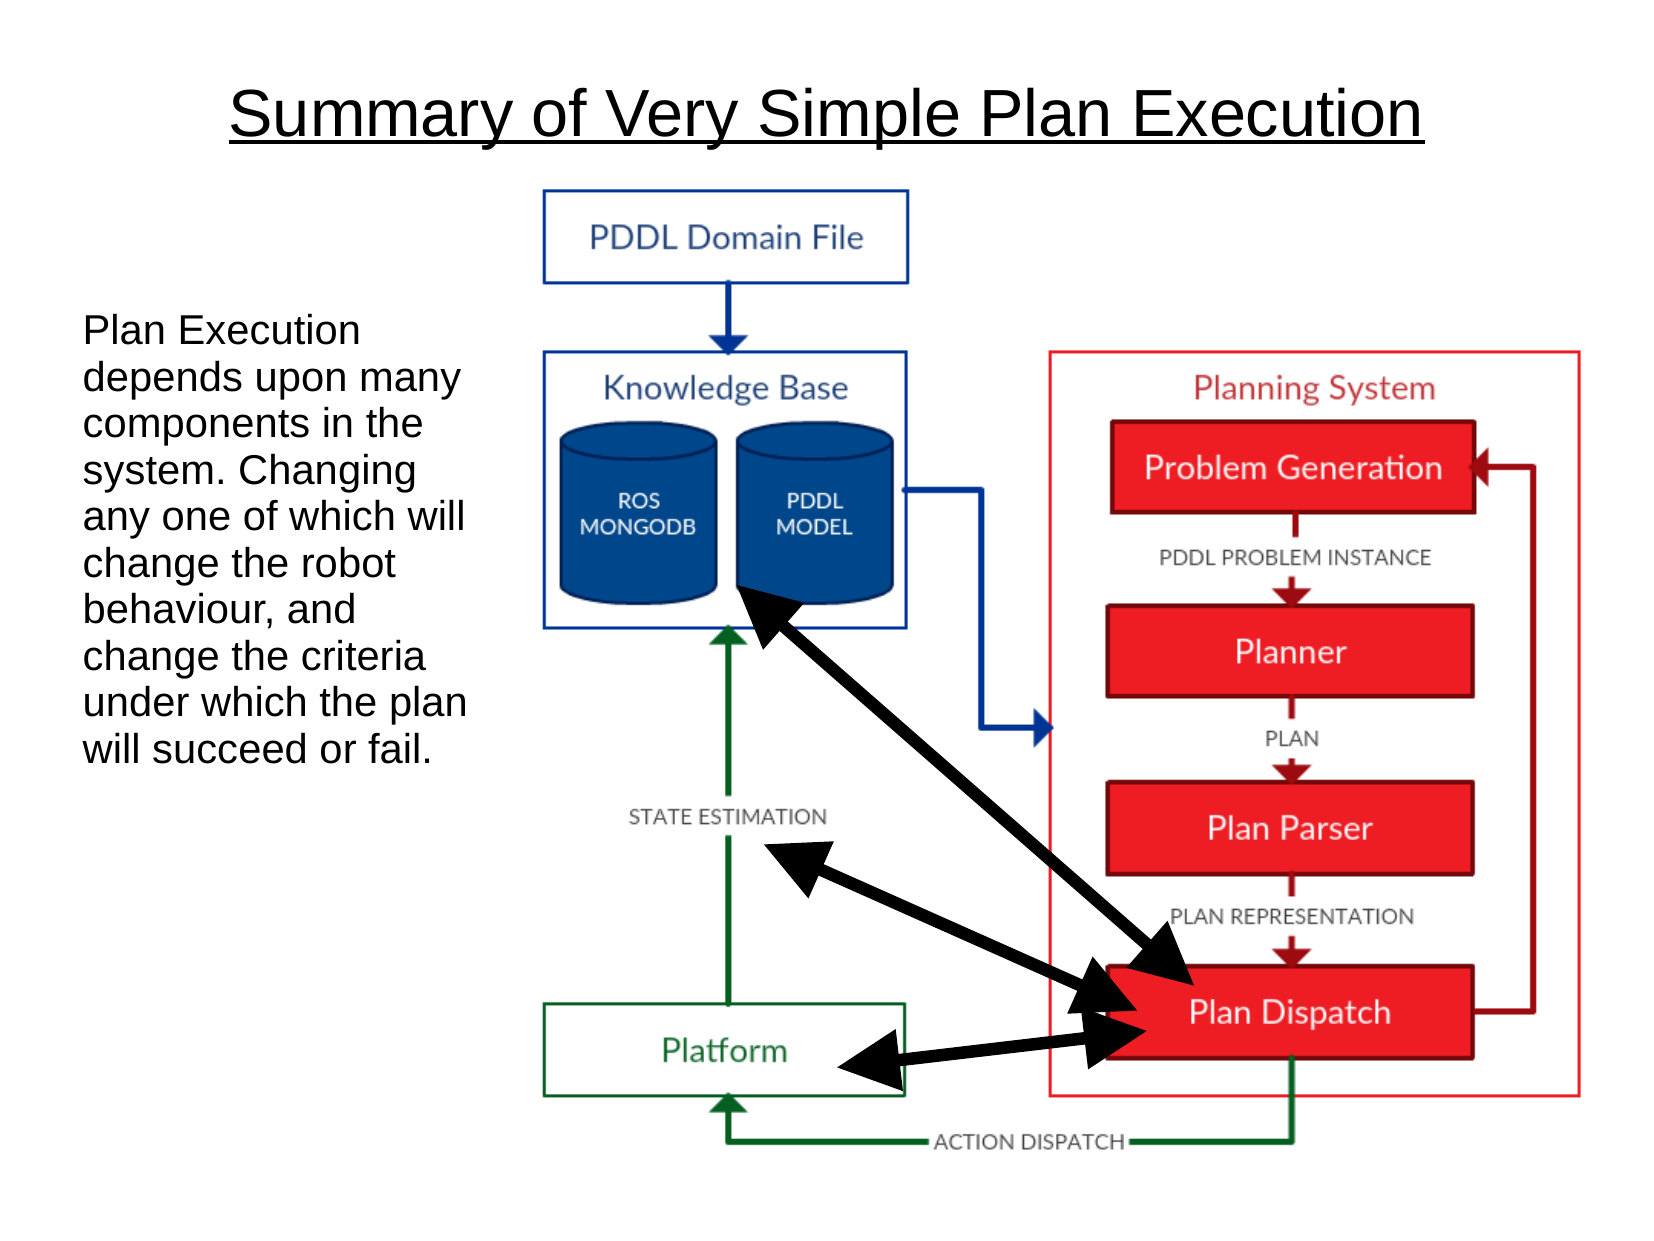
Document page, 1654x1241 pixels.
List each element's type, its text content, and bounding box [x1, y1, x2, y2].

text_box Plan Execution depends upon many components in the system. Changing any one of which will change the robot behaviour, and change the criteria under which the plan will succeed or fail. [82, 307, 497, 1128]
picture [517, 165, 1607, 1182]
title Summary of Very Simple Plan Execution [82, 49, 1571, 178]
